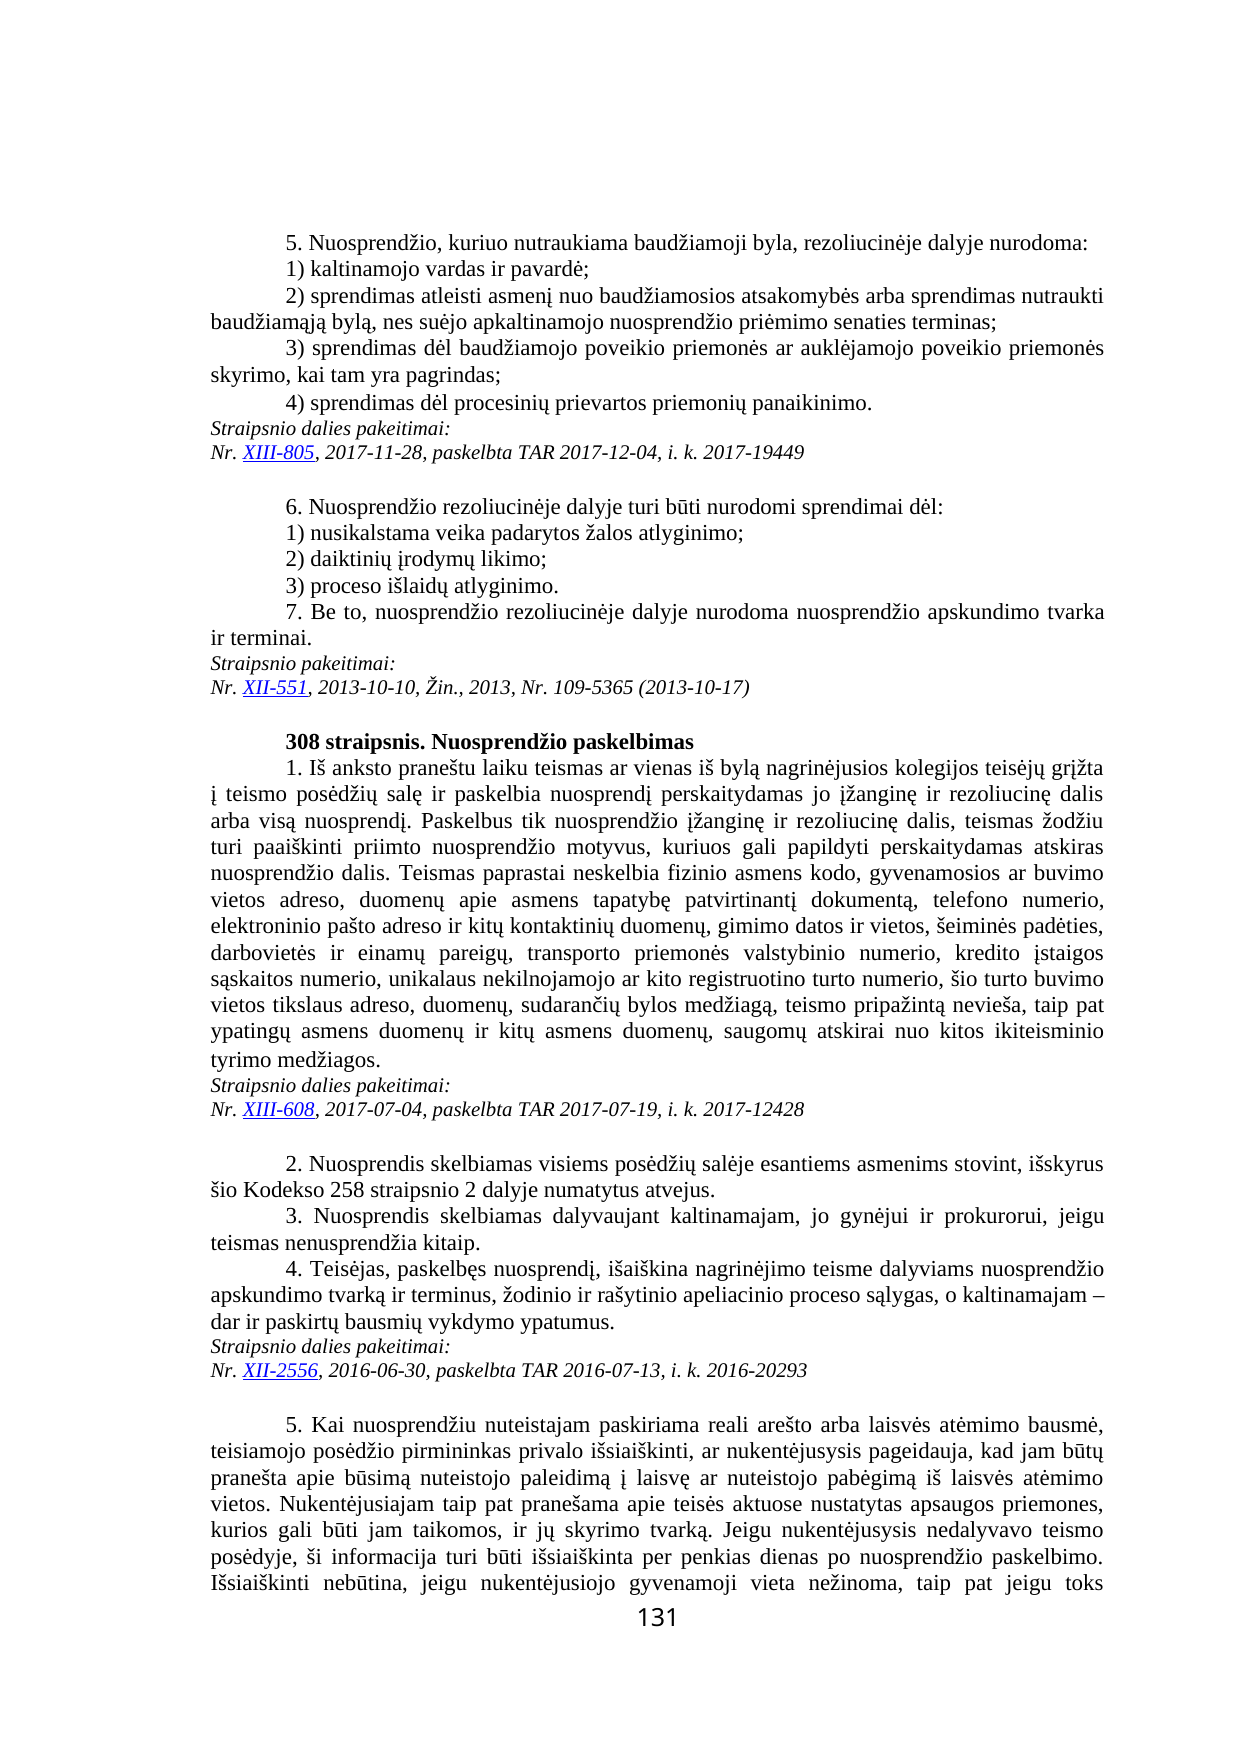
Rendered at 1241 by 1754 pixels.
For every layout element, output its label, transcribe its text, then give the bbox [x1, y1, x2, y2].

text 1) nusikalstama veika padarytos žalos atlyginimo; [210, 519, 1105, 545]
text 2) daiktinių įrodymų likimo; [210, 545, 1105, 572]
text 4. Teisėjas, paskelbęs nuosprendį, išaiškina nagrinėjimo teisme dalyviams nuosprendžio apskundimo tvarką ir terminus, žodinio ir rašytinio apeliacinio proceso sąlygas, o kaltinamajam – dar ir paskirtų bausmių vykdymo ypatumus. [210, 1255, 1105, 1334]
text Straipsnio dalies pakeitimai: [210, 1334, 1105, 1358]
text 5. Kai nuosprendžiu nuteistajam paskiriama reali arešto arba laisvės atėmimo bausmė, teisiamojo posėdžio pirmininkas privalo išsiaiškinti, ar nukentėjusysis pageidauja, kad jam būtų pranešta apie būsimą nuteistojo paleidimą į laisvę ar nuteistojo pabėgimą iš laisvės atėmimo vietos. Nukentėjusiajam taip pat pranešama apie teisės aktuose nustatytas apsaugos priemones, kurios gali būti jam taikomos, ir jų skyrimo tvarką. Jeigu nukentėjusysis nedalyvavo teismo posėdyje, ši informacija turi būti išsiaiškinta per penkias dienas po nuosprendžio paskelbimo. Išsiaiškinti nebūtina, jeigu nukentėjusiojo gyvenamoji vieta nežinoma, taip pat jeigu toks [210, 1411, 1105, 1595]
text 2. Nuosprendis skelbiamas visiems posėdžių salėje esantiems asmenims stovint, išskyrus šio Kodekso 258 straipsnio 2 dalyje numatytus atvejus. [210, 1149, 1105, 1202]
text Straipsnio pakeitimai: [210, 651, 1105, 675]
text 3. Nuosprendis skelbiamas dalyvaujant kaltinamajam, jo gynėjui ir prokurorui, jeigu teismas nenusprendžia kitaip. [210, 1202, 1105, 1255]
text 3) sprendimas dėl baudžiamojo poveikio priemonės ar auklėjamojo poveikio priemonės skyrimo, kai tam yra pagrindas; [210, 334, 1105, 387]
text 2) sprendimas atleisti asmenį nuo baudžiamosios atsakomybės arba sprendimas nutraukti baudžiamąją bylą, nes suėjo apkaltinamojo nuosprendžio priėmimo senaties terminas; [210, 282, 1105, 334]
text 1) kaltinamojo vardas ir pavardė; [210, 255, 1105, 282]
text 5. Nuosprendžio, kuriuo nutraukiama baudžiamoji byla, rezoliucinėje dalyje nurodoma: [210, 229, 1105, 255]
text Straipsnio dalies pakeitimai: [210, 416, 1105, 440]
text Nr. XII-2556, 2016-06-30, paskelbta TAR 2016-07-13, i. k. 2016-20293 [210, 1358, 1105, 1382]
text 1. Iš anksto praneštu laiku teismas ar vienas iš bylą nagrinėjusios kolegijos teisėjų grįžta į teismo posėdžių salę ir paskelbia nuosprendį perskaitydamas jo įžanginę ir rezoliucinę dalis arba visą nuosprendį. Paskelbus tik nuosprendžio įžanginę ir rezoliucinę dalis, teismas žodžiu turi paaiškinti priimto nuosprendžio motyvus, kuriuos gali papildyti perskaitydamas atskiras nuosprendžio dalis. Teismas paprastai neskelbia fizinio asmens kodo, gyvenamosios ar buvimo vietos adreso, duomenų apie asmens tapatybę patvirtinantį dokumentą, telefono numerio, elektroninio pašto adreso ir kitų kontaktinių duomenų, gimimo datos ir vietos, šeiminės padėties, darbovietės ir einamų pareigų, transporto priemonės valstybinio numerio, kredito įstaigos sąskaitos numerio, unikalaus nekilnojamojo ar kito registruotino turto numerio, šio turto buvimo vietos tikslaus adreso, duomenų, sudarančių bylos medžiagą, teismo pripažintą nevieša, taip pat ypatingų asmens duomenų ir kitų asmens duomenų, saugomų atskirai nuo kitos ikiteisminio tyrimo medžiagos. [210, 754, 1105, 1073]
text Straipsnio dalies pakeitimai: [210, 1073, 1105, 1097]
text 6. Nuosprendžio rezoliucinėje dalyje turi būti nurodomi sprendimai dėl: [210, 493, 1105, 519]
text 3) proceso išlaidų atlyginimo. [210, 572, 1105, 598]
text Nr. XIII-608, 2017-07-04, paskelbta TAR 2017-07-19, i. k. 2017-12428 [210, 1097, 1105, 1121]
text 308 straipsnis. Nuosprendžio paskelbimas [210, 728, 1105, 754]
text Nr. XIII-805, 2017-11-28, paskelbta TAR 2017-12-04, i. k. 2017-19449 [210, 440, 1105, 464]
text 4) sprendimas dėl procesinių prievartos priemonių panaikinimo. [210, 387, 1105, 416]
text 7. Be to, nuosprendžio rezoliucinėje dalyje nurodoma nuosprendžio apskundimo tvarka ir terminai. [210, 598, 1105, 651]
text Nr. XII-551, 2013-10-10, Žin., 2013, Nr. 109-5365 (2013-10-17) [210, 675, 1105, 699]
